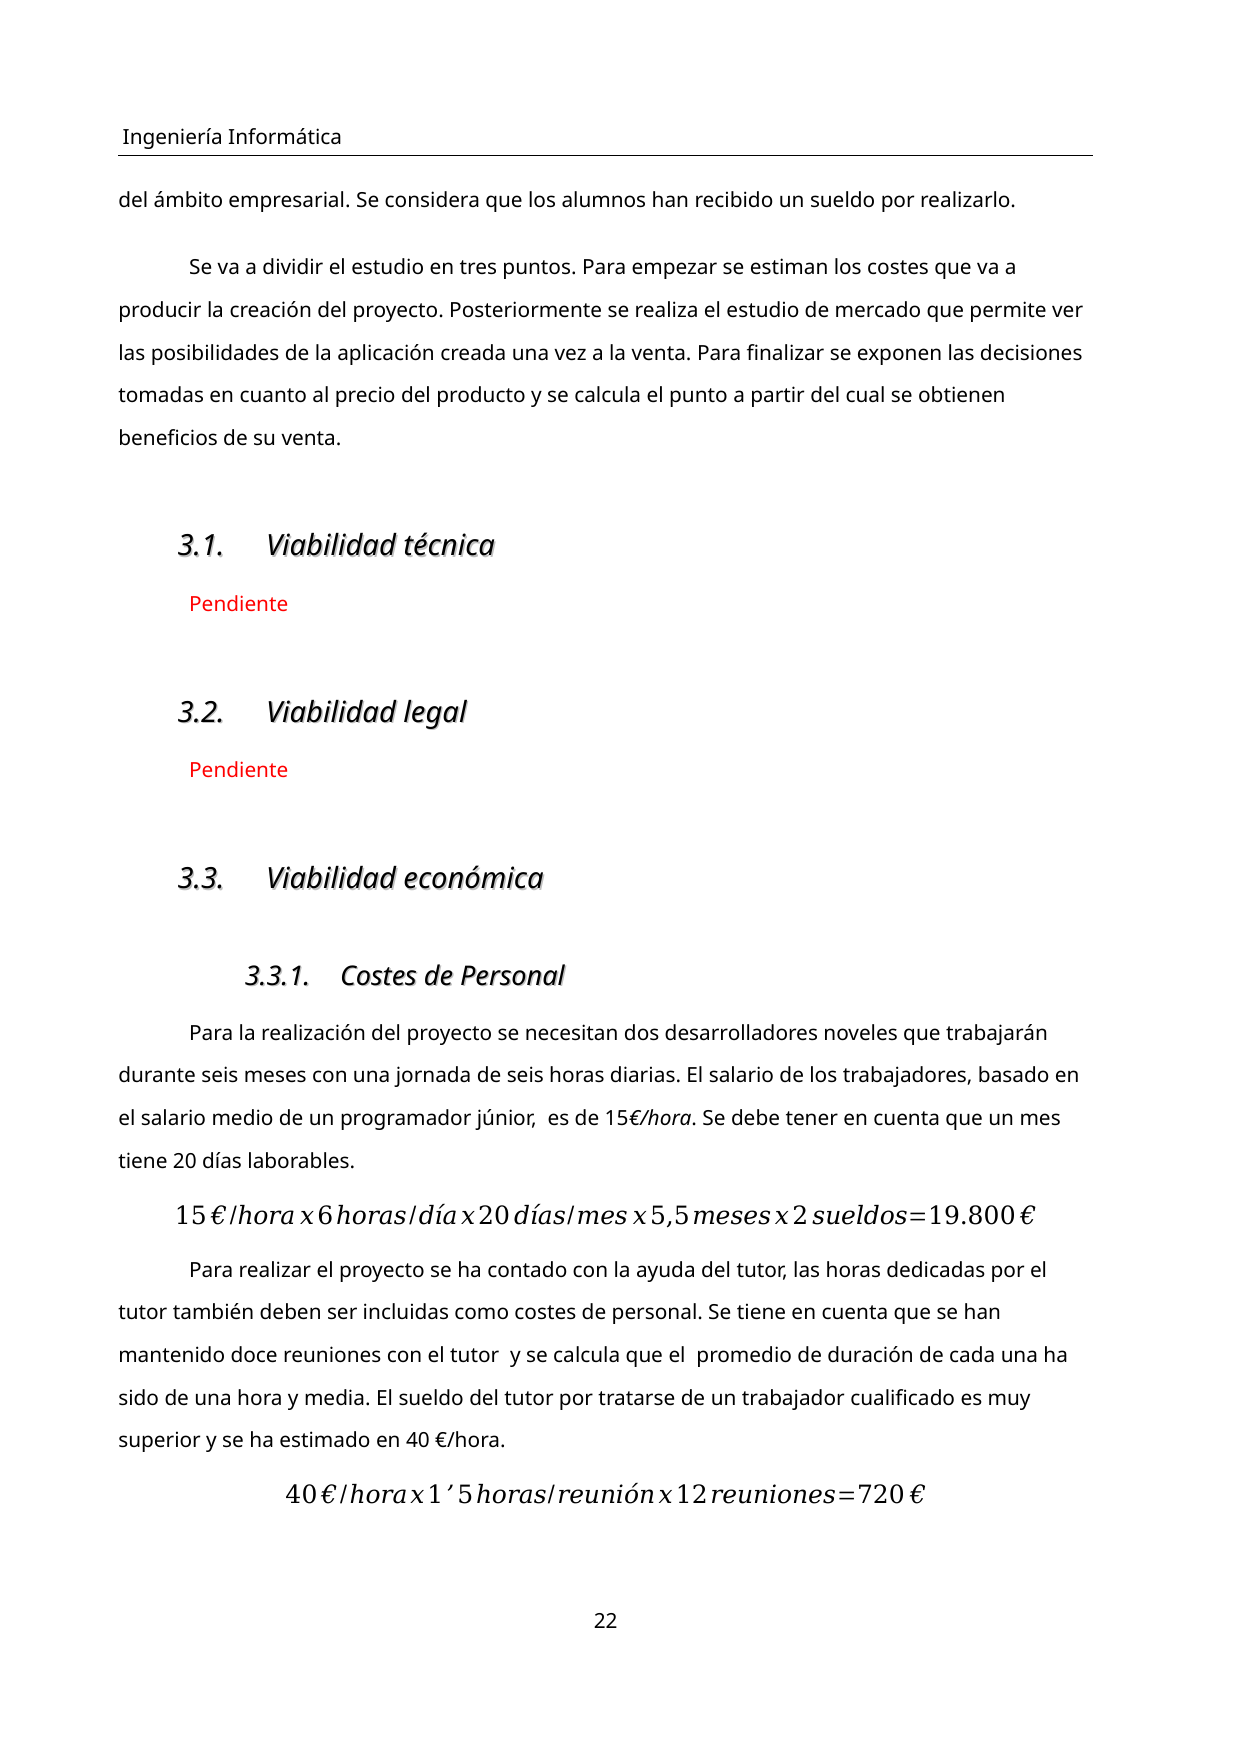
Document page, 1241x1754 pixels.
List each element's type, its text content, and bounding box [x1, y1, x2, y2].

text Se va a dividir el estudio en tres puntos. Para empezar se estiman los costes que va a producir la creación del proyecto. Posteriormente se realiza el estudio de mercado que permite ver las posibilidades de la aplicación creada una vez a la venta. Para finalizar se exponen las decisiones tomadas en cuanto al precio del producto y se calcula el punto a partir del cual se obtienen beneficios de su venta. [118, 252, 1093, 451]
subtitle Viabilidad legal [177, 691, 1093, 731]
text Pendiente [118, 756, 1093, 784]
text Para realizar el proyecto se ha contado con la ayuda del tutor, las horas dedicadas por el tutor también deben ser incluidas como costes de personal. Se tiene en cuenta que se han mantenido doce reuniones con el tutor y se calcula que el promedio de duración de cada una ha sido de una hora y media. El sueldo del tutor por tratarse de un trabajador cualificado es muy superior y se ha estimado en 40 €/hora. [118, 1255, 1093, 1454]
text Para la realización del proyecto se necesitan dos desarrolladores noveles que trabajarán durante seis meses con una jornada de seis horas diarias. El salario de los trabajadores, basado en el salario medio de un programador júnior, es de 15€/hora. Se debe tener en cuenta que un mes tiene 20 días laborables. [118, 1018, 1093, 1174]
subtitle Viabilidad económica [177, 857, 1093, 897]
text del ámbito empresarial. Se considera que los alumnos han recibido un sueldo por realizarlo. [118, 185, 1093, 213]
subtitle Costes de Personal [310, 956, 1093, 993]
text Pendiente [118, 589, 1093, 618]
subtitle Viabilidad técnica [177, 524, 1093, 564]
